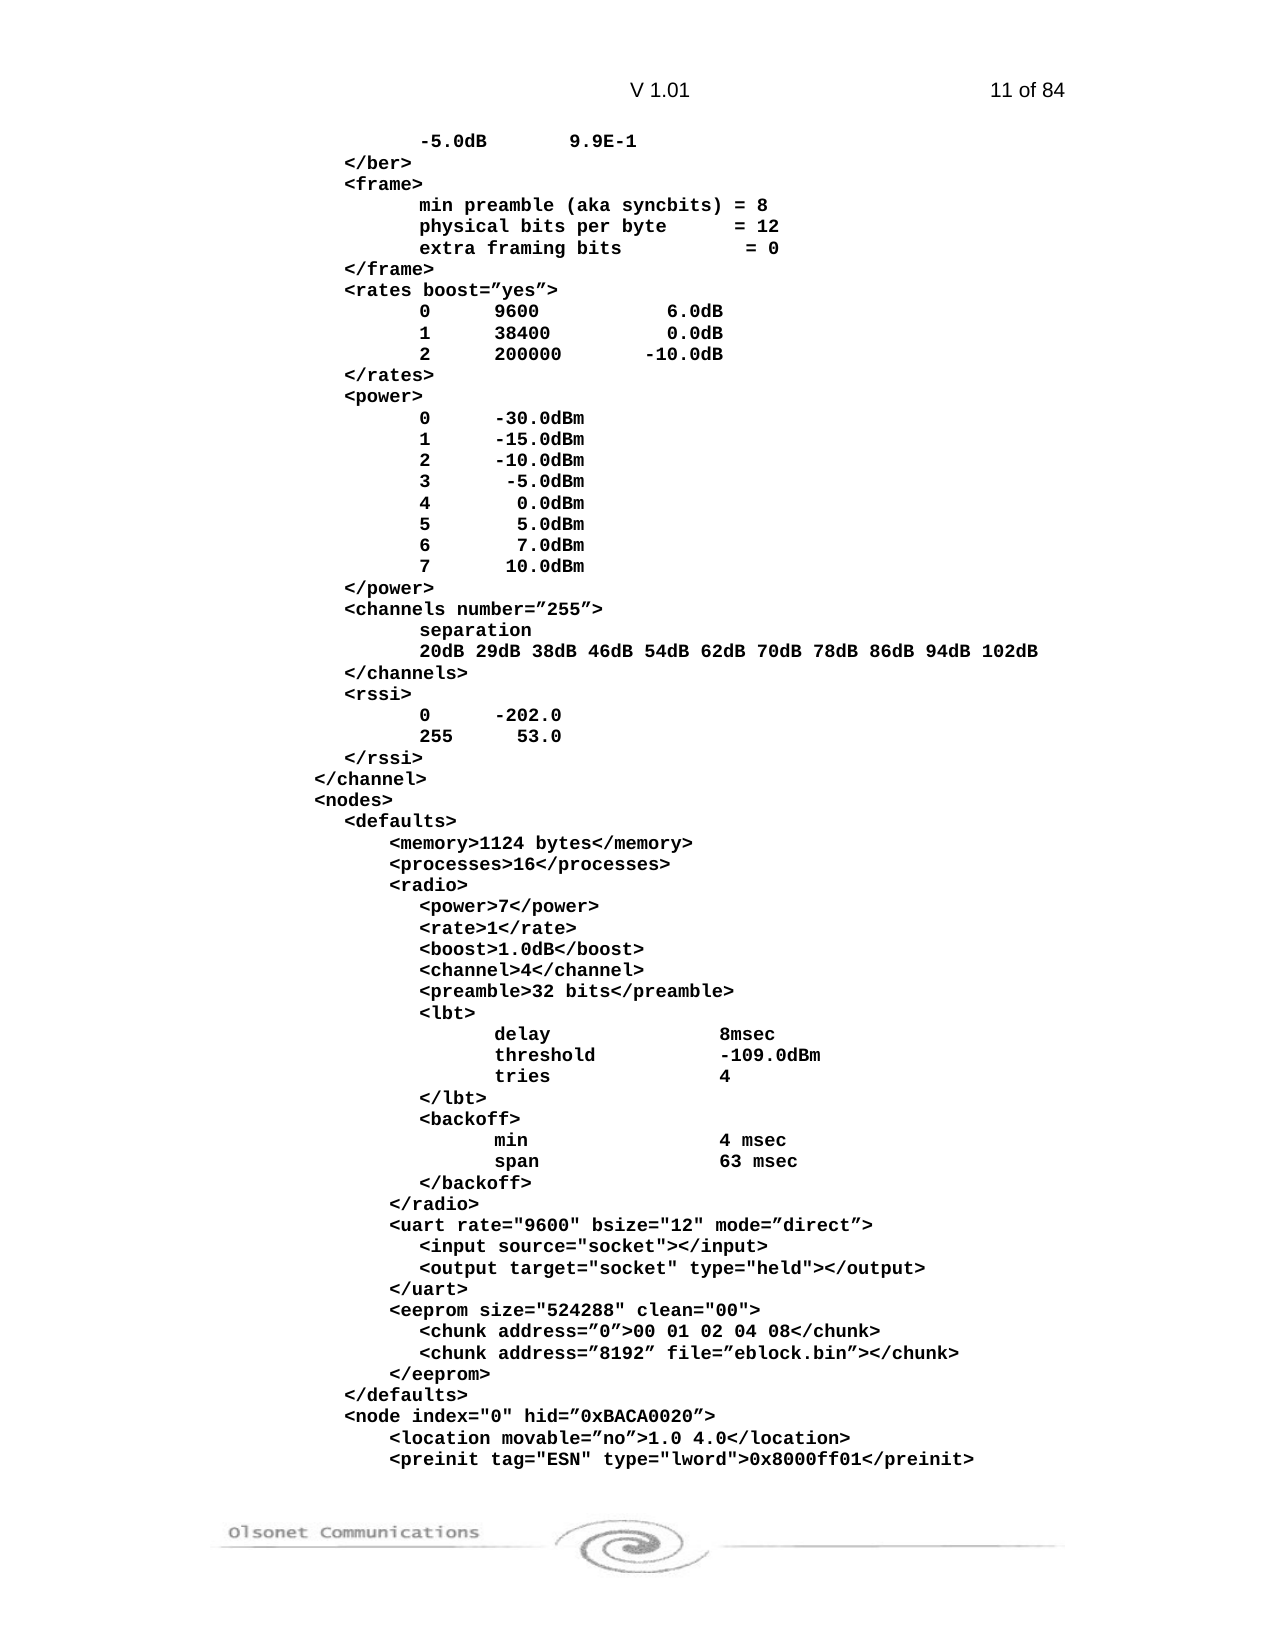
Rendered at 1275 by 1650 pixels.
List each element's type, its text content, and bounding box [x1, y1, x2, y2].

text threshold -109.0dBm [269, 1046, 1065, 1067]
text </ber> [269, 153, 1065, 175]
text <power> [269, 387, 1065, 408]
text <frame> [269, 175, 1065, 196]
text <chunk address=”0”>00 01 02 04 08</chunk> [269, 1322, 1065, 1343]
text 2 -10.0dBm [269, 451, 1065, 472]
text delay 8msec [269, 1025, 1065, 1046]
text <rates boost=”yes”> [269, 281, 1065, 302]
text 6 7.0dBm [269, 536, 1065, 557]
text min preamble (aka syncbits) = 8 [269, 196, 1065, 217]
text <defaults> [269, 812, 1065, 833]
text </uart> [269, 1280, 1065, 1301]
text <chunk address=”8192” file=”eblock.bin”></chunk> [269, 1343, 1065, 1365]
text </rssi> [269, 748, 1065, 770]
text <location movable=”no”>1.0 4.0</location> [269, 1428, 1065, 1450]
text <preinit tag="ESN" type="lword">0x8000ff01</preinit> [269, 1450, 1065, 1471]
text 5 5.0dBm [269, 515, 1065, 536]
text <output target="socket" type="held"></output> [269, 1258, 1065, 1280]
text 7 10.0dBm [269, 557, 1065, 578]
text 1 38400 0.0dB [269, 323, 1065, 345]
text </channel> [269, 770, 1065, 791]
text 2 200000 -10.0dB [269, 345, 1065, 366]
text tries 4 [269, 1067, 1065, 1088]
text </frame> [269, 260, 1065, 281]
text span 63 msec [269, 1152, 1065, 1173]
text <channels number=”255”> [269, 600, 1065, 621]
text <power>7</power> [269, 897, 1065, 918]
text <eeprom size="524288" clean="00"> [269, 1301, 1065, 1322]
text </backoff> [269, 1173, 1065, 1195]
text -5.0dB 9.9E-1 [269, 132, 1065, 153]
text 1 -15.0dBm [269, 430, 1065, 451]
text extra framing bits = 0 [269, 238, 1065, 260]
text </radio> [269, 1195, 1065, 1216]
text </defaults> [269, 1386, 1065, 1407]
text </rates> [269, 366, 1065, 387]
text </power> [269, 578, 1065, 600]
text separation [269, 621, 1065, 642]
text <uart rate="9600" bsize="12" mode=”direct”> [269, 1216, 1065, 1237]
text 3 -5.0dBm [269, 472, 1065, 493]
text <node index="0" hid=”0xBACA0020”> [269, 1407, 1065, 1428]
picture [210, 1504, 1065, 1596]
text <input source="socket"></input> [269, 1237, 1065, 1258]
text <memory>1124 bytes</memory> [269, 833, 1065, 855]
text 0 9600 6.0dB [269, 302, 1065, 323]
text <backoff> [269, 1110, 1065, 1131]
text <nodes> [269, 791, 1065, 812]
text 255 53.0 [269, 727, 1065, 748]
text </channels> [269, 663, 1065, 685]
text <preamble>32 bits</preamble> [269, 982, 1065, 1003]
text <processes>16</processes> [269, 855, 1065, 876]
text min 4 msec [269, 1131, 1065, 1152]
text 4 0.0dBm [269, 493, 1065, 515]
text <rate>1</rate> [269, 918, 1065, 940]
text <boost>1.0dB</boost> [269, 940, 1065, 961]
text 0 -30.0dBm [269, 408, 1065, 430]
text <radio> [269, 876, 1065, 897]
text <lbt> [269, 1003, 1065, 1025]
text physical bits per byte = 12 [269, 217, 1065, 238]
text 0 -202.0 [269, 706, 1065, 727]
text </eeprom> [269, 1365, 1065, 1386]
text </lbt> [269, 1088, 1065, 1110]
text <channel>4</channel> [269, 961, 1065, 982]
text 20dB 29dB 38dB 46dB 54dB 62dB 70dB 78dB 86dB 94dB 102dB [269, 642, 1065, 663]
text <rssi> [269, 685, 1065, 706]
